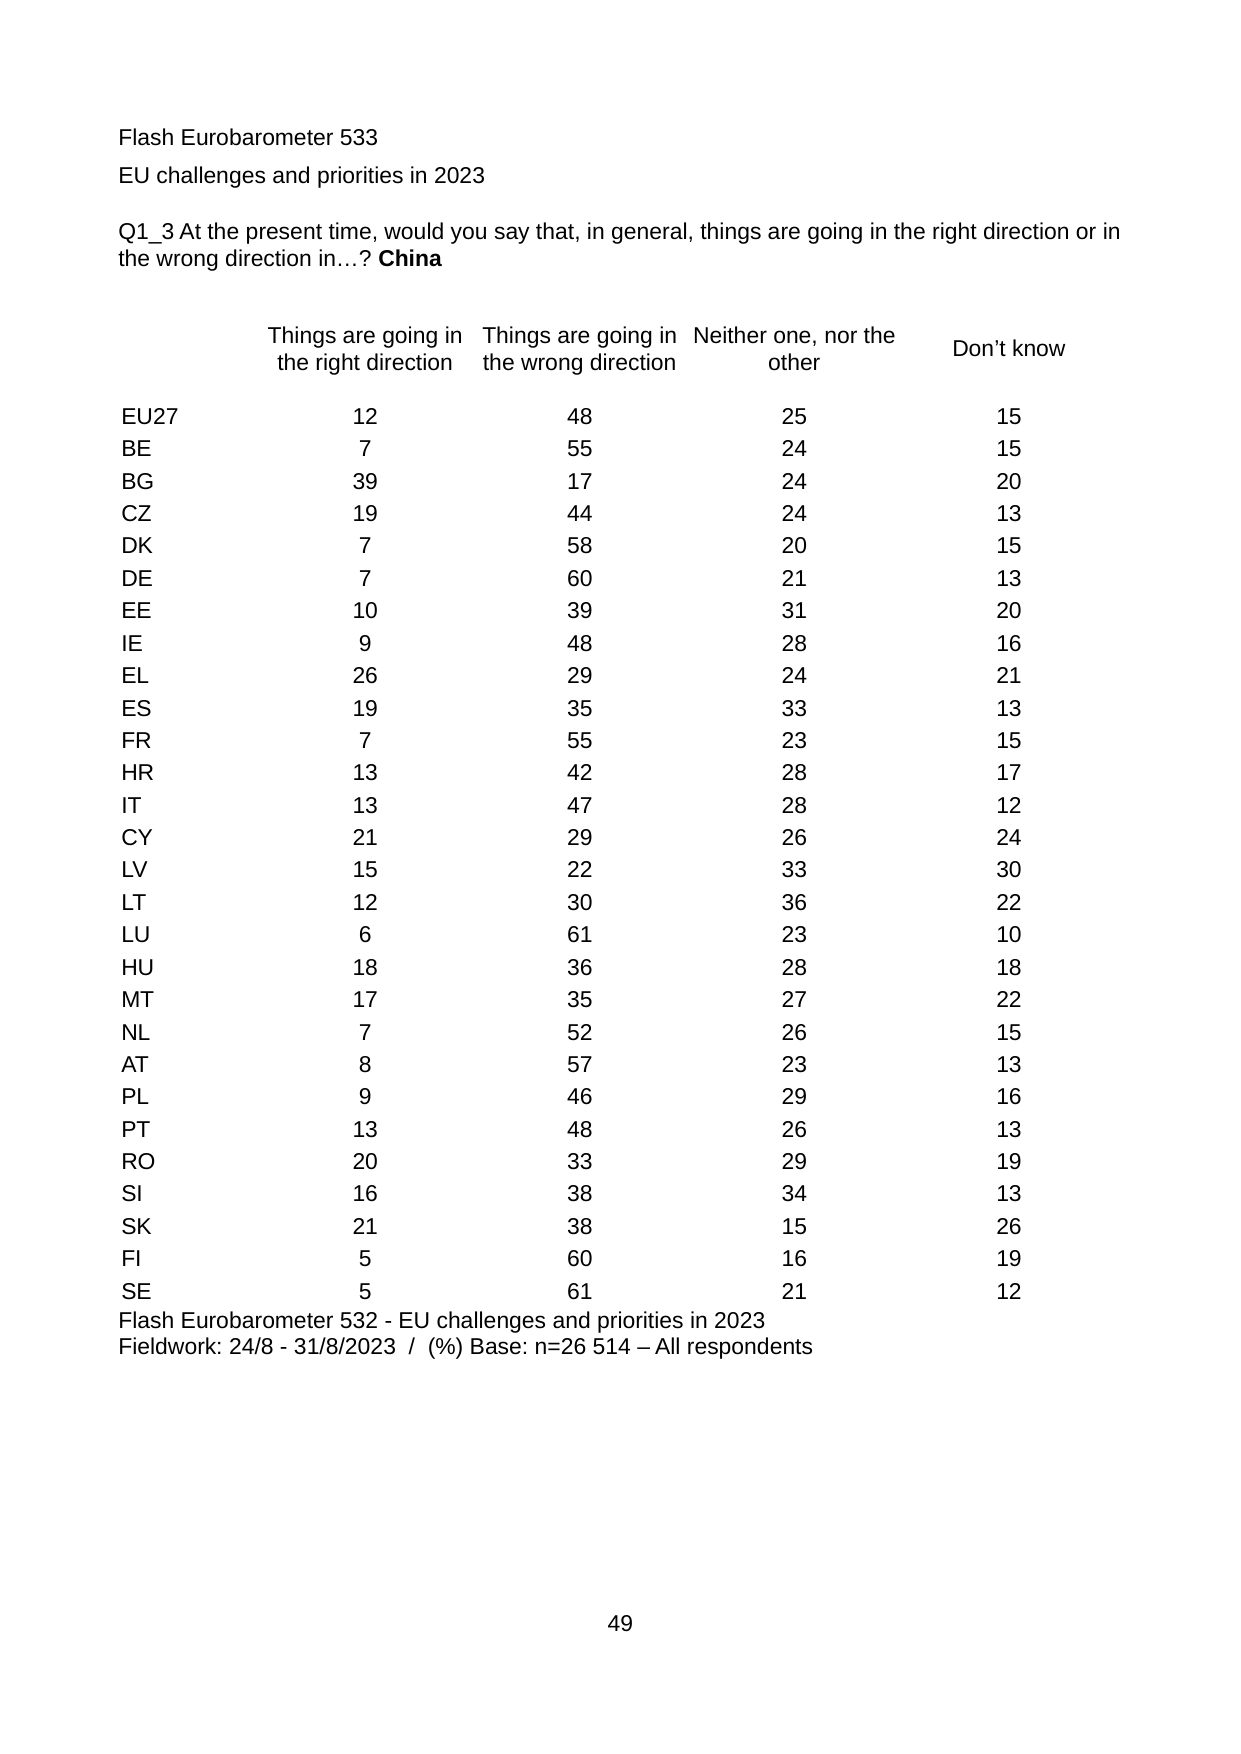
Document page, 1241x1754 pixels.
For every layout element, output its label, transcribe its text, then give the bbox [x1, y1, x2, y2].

table_cell 13 [258, 756, 472, 789]
table_cell 27 [687, 983, 901, 1015]
table_cell 33 [687, 854, 901, 886]
table_cell 12 [258, 886, 472, 918]
table_cell 13 [258, 1113, 472, 1145]
table_cell 8 [258, 1048, 472, 1080]
table_cell 61 [472, 1275, 687, 1307]
table_cell 23 [687, 918, 901, 951]
table_cell 26 [687, 1113, 901, 1145]
table_cell LT [118, 886, 258, 918]
table_cell 15 [901, 530, 1116, 562]
table_cell PL [118, 1080, 258, 1113]
table_cell 12 [901, 1275, 1116, 1307]
table_cell 24 [687, 659, 901, 691]
table_cell 16 [687, 1242, 901, 1274]
table_cell 7 [258, 432, 472, 465]
table_cell 7 [258, 530, 472, 562]
text Fieldwork: 24/8 - 31/8/2023 / (%) Base: n=26 514 – All respondents [118, 1333, 1122, 1360]
table_cell CZ [118, 497, 258, 529]
table_cell 34 [687, 1178, 901, 1210]
table_cell 47 [472, 789, 687, 821]
table_cell 15 [901, 724, 1116, 756]
table_cell 20 [901, 594, 1116, 627]
table_cell 22 [472, 854, 687, 886]
table_cell LU [118, 918, 258, 951]
table_cell DK [118, 530, 258, 562]
table_cell PT [118, 1113, 258, 1145]
table_cell 52 [472, 1015, 687, 1048]
table_cell 29 [472, 821, 687, 853]
table_cell 6 [258, 918, 472, 951]
table_cell 29 [687, 1145, 901, 1177]
table_cell 23 [687, 724, 901, 756]
table_cell 33 [687, 691, 901, 724]
table_cell 13 [901, 691, 1116, 724]
table_cell 17 [901, 756, 1116, 789]
table_header Don’t know [901, 297, 1116, 400]
table_cell 13 [901, 497, 1116, 529]
table_cell 21 [258, 821, 472, 853]
table_cell 25 [687, 400, 901, 432]
table_cell 26 [687, 821, 901, 853]
table_cell 36 [687, 886, 901, 918]
table_cell 19 [901, 1242, 1116, 1274]
table_cell 26 [258, 659, 472, 691]
table_cell 15 [901, 432, 1116, 465]
table_cell 28 [687, 789, 901, 821]
table_cell 7 [258, 724, 472, 756]
table_cell 31 [687, 594, 901, 627]
table_cell 9 [258, 627, 472, 659]
table_cell 22 [901, 886, 1116, 918]
table_cell 18 [901, 951, 1116, 983]
table_cell EL [118, 659, 258, 691]
table_cell LV [118, 854, 258, 886]
table_cell 17 [472, 465, 687, 497]
table_cell 24 [687, 432, 901, 465]
table_cell SE [118, 1275, 258, 1307]
table_cell 28 [687, 756, 901, 789]
table_cell 26 [901, 1210, 1116, 1242]
table_cell 58 [472, 530, 687, 562]
table_cell 10 [901, 918, 1116, 951]
table_cell 18 [258, 951, 472, 983]
table_cell 16 [901, 627, 1116, 659]
table_cell 12 [258, 400, 472, 432]
table_header Things are going in the wrong direction [472, 297, 687, 400]
table_cell 38 [472, 1178, 687, 1210]
table_cell HR [118, 756, 258, 789]
table_cell 15 [901, 400, 1116, 432]
table_cell DE [118, 562, 258, 594]
table_cell BG [118, 465, 258, 497]
table_header Neither one, nor the other [687, 297, 901, 400]
table_cell 21 [901, 659, 1116, 691]
table_cell 48 [472, 1113, 687, 1145]
table_cell RO [118, 1145, 258, 1177]
table_cell FR [118, 724, 258, 756]
table_cell 20 [687, 530, 901, 562]
table_cell 28 [687, 951, 901, 983]
table_cell SK [118, 1210, 258, 1242]
table_cell 24 [687, 497, 901, 529]
table_cell 44 [472, 497, 687, 529]
table_cell BE [118, 432, 258, 465]
table_cell 48 [472, 400, 687, 432]
table_cell 29 [687, 1080, 901, 1113]
table_cell 16 [901, 1080, 1116, 1113]
table_cell EU27 [118, 400, 258, 432]
table_cell 30 [901, 854, 1116, 886]
table_cell 33 [472, 1145, 687, 1177]
table_cell EE [118, 594, 258, 627]
table_cell 55 [472, 724, 687, 756]
table_cell 7 [258, 562, 472, 594]
table_cell 39 [472, 594, 687, 627]
table_cell 16 [258, 1178, 472, 1210]
table_cell 10 [258, 594, 472, 627]
table_cell 19 [901, 1145, 1116, 1177]
table_cell 36 [472, 951, 687, 983]
table_cell 21 [687, 562, 901, 594]
table_cell FI [118, 1242, 258, 1274]
table_cell 22 [901, 983, 1116, 1015]
table_cell 5 [258, 1242, 472, 1274]
table_cell 48 [472, 627, 687, 659]
table_cell 19 [258, 497, 472, 529]
table_cell 57 [472, 1048, 687, 1080]
table_cell 35 [472, 983, 687, 1015]
table_cell 15 [901, 1015, 1116, 1048]
table_cell ES [118, 691, 258, 724]
table_cell 13 [901, 1178, 1116, 1210]
table_cell 15 [687, 1210, 901, 1242]
table_cell 5 [258, 1275, 472, 1307]
table_cell 20 [258, 1145, 472, 1177]
table_cell 28 [687, 627, 901, 659]
table_cell 60 [472, 562, 687, 594]
table_cell 24 [901, 821, 1116, 853]
table_cell 26 [687, 1015, 901, 1048]
table_cell 23 [687, 1048, 901, 1080]
table_cell 21 [258, 1210, 472, 1242]
table_cell 19 [258, 691, 472, 724]
table_cell 9 [258, 1080, 472, 1113]
table_header Things are going in the right direction [258, 297, 472, 400]
text Q1_3 At the present time, would you say that, in general, things are going in the right direction or in the wrong direction in…? China [118, 218, 1122, 271]
table_cell 13 [901, 562, 1116, 594]
table_cell 29 [472, 659, 687, 691]
table_cell 13 [901, 1113, 1116, 1145]
table_cell 35 [472, 691, 687, 724]
table_cell 17 [258, 983, 472, 1015]
table_cell 55 [472, 432, 687, 465]
table_header [118, 297, 258, 400]
table_cell 61 [472, 918, 687, 951]
table_cell SI [118, 1178, 258, 1210]
table_cell IE [118, 627, 258, 659]
table_cell 39 [258, 465, 472, 497]
table_cell IT [118, 789, 258, 821]
table_cell NL [118, 1015, 258, 1048]
table_cell CY [118, 821, 258, 853]
table_cell 12 [901, 789, 1116, 821]
table_cell 15 [258, 854, 472, 886]
table_cell 38 [472, 1210, 687, 1242]
table_cell 13 [258, 789, 472, 821]
table_cell 42 [472, 756, 687, 789]
table_cell 46 [472, 1080, 687, 1113]
table_cell 20 [901, 465, 1116, 497]
table_cell 30 [472, 886, 687, 918]
table_cell 21 [687, 1275, 901, 1307]
text Flash Eurobarometer 532 - EU challenges and priorities in 2023 [118, 1307, 1122, 1333]
table_cell 7 [258, 1015, 472, 1048]
table_cell 60 [472, 1242, 687, 1274]
table_cell HU [118, 951, 258, 983]
table_cell AT [118, 1048, 258, 1080]
table_cell MT [118, 983, 258, 1015]
table_cell 24 [687, 465, 901, 497]
table_cell 13 [901, 1048, 1116, 1080]
